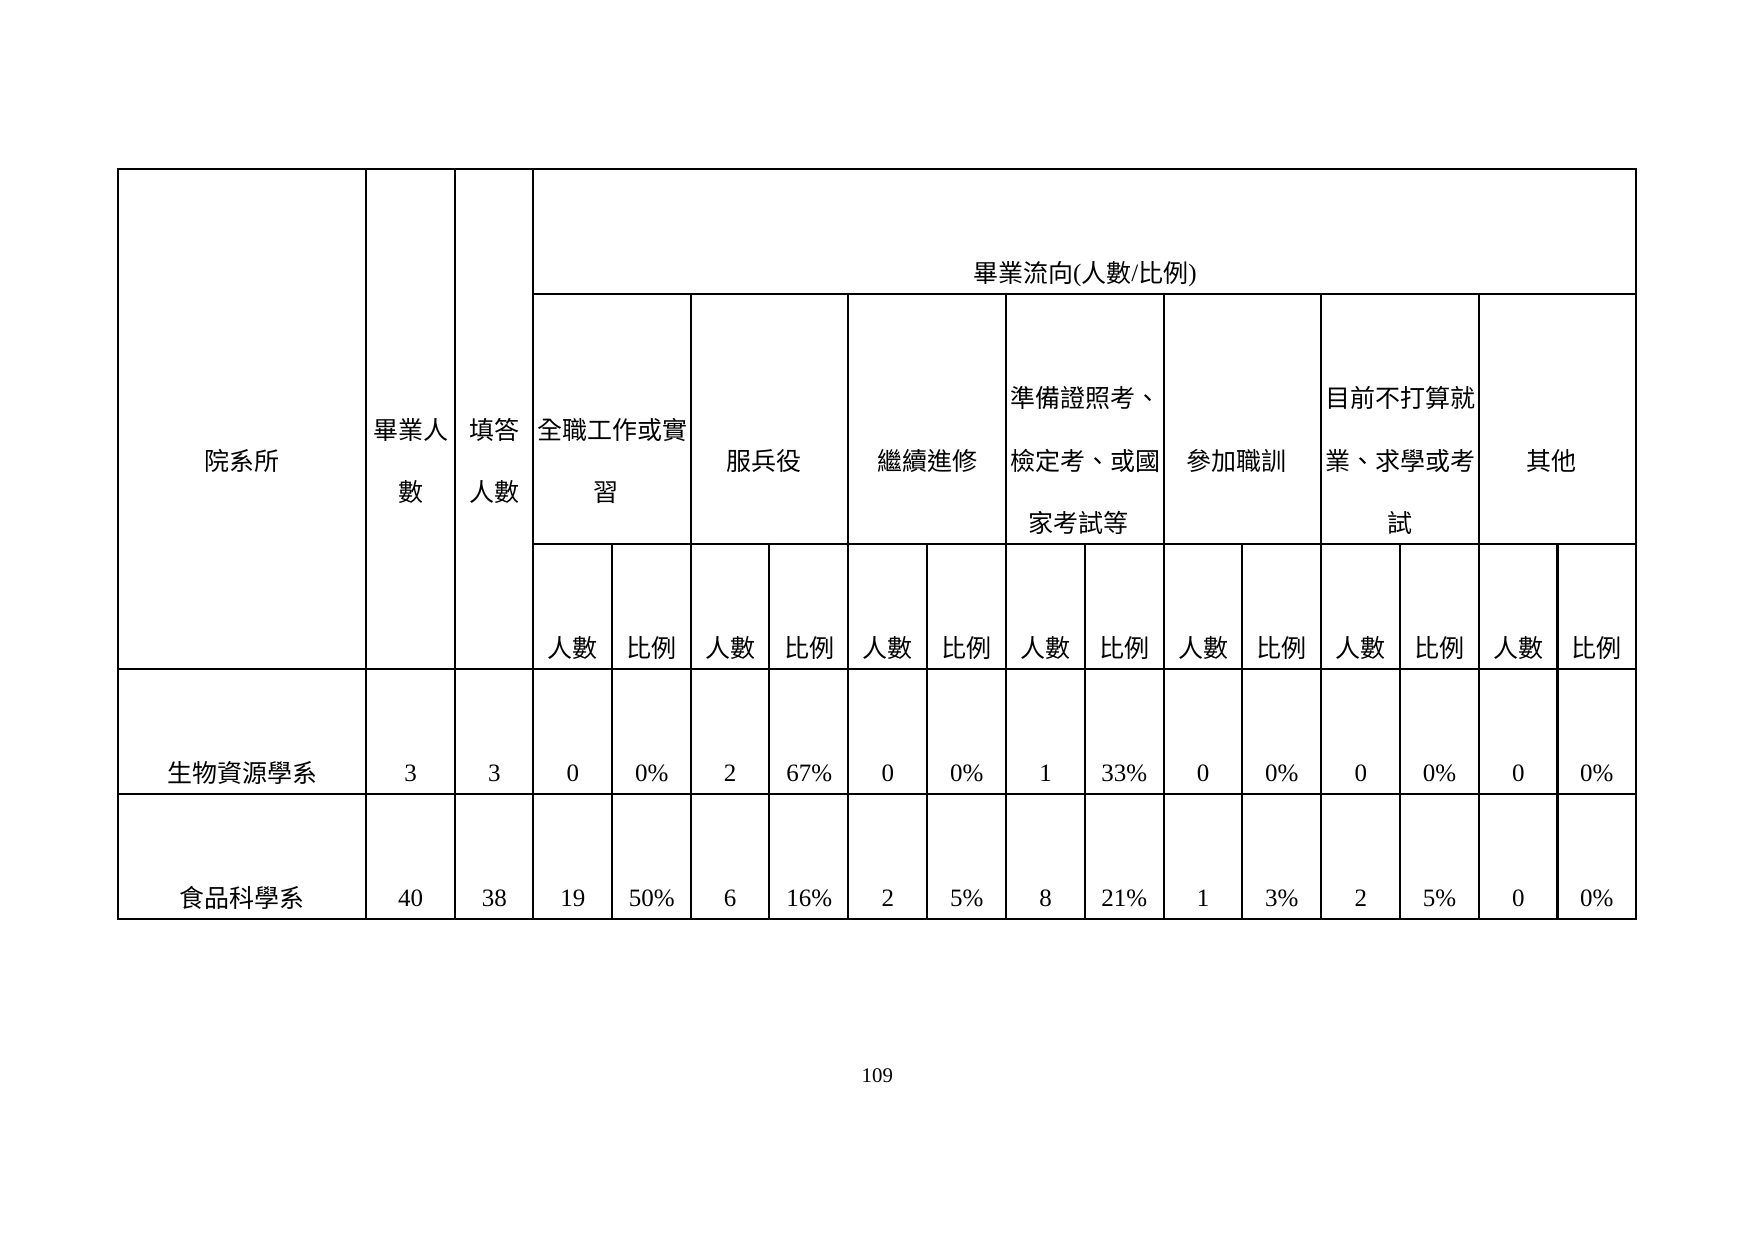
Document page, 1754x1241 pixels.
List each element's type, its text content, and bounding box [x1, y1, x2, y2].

table_cell 3 [456, 670, 532, 793]
table_cell 38 [456, 795, 532, 918]
table_cell 5% [1401, 795, 1478, 918]
table_cell 0 [1480, 795, 1556, 918]
table_cell 比例 [613, 545, 690, 668]
table_cell 67% [770, 670, 847, 793]
table_cell 33% [1086, 670, 1163, 793]
table_cell 比例 [1086, 545, 1163, 668]
table_cell 比例 [928, 545, 1005, 668]
table_cell 3 [367, 670, 454, 793]
table_cell 19 [534, 795, 611, 918]
table_cell 比例 [770, 545, 847, 668]
table_cell 8 [1007, 795, 1084, 918]
table_cell 50% [613, 795, 690, 918]
table_cell 比例 [1559, 545, 1635, 668]
table_cell 21% [1086, 795, 1163, 918]
table_cell 6 [692, 795, 768, 918]
table_cell 人數 [849, 545, 926, 668]
table_cell 3% [1243, 795, 1320, 918]
table_cell 人數 [1480, 545, 1556, 668]
table_cell 全職工作或實習 [534, 295, 690, 543]
table_cell 0 [534, 670, 611, 793]
table_cell 準備證照考、檢定考、或國家考試等 [1007, 295, 1163, 543]
table_cell 0% [928, 670, 1005, 793]
table_cell 0% [1559, 795, 1635, 918]
table_cell 人數 [692, 545, 768, 668]
table_cell 人數 [1322, 545, 1399, 668]
table_cell 16% [770, 795, 847, 918]
table_cell 2 [1322, 795, 1399, 918]
table_cell 0% [1559, 670, 1635, 793]
table_cell 人數 [1165, 545, 1241, 668]
table_cell 生物資源學系 [119, 670, 365, 793]
table_cell 1 [1007, 670, 1084, 793]
table_cell 其他 [1480, 295, 1635, 543]
table_cell 0 [1165, 670, 1241, 793]
table_cell 人數 [1007, 545, 1084, 668]
table_cell 2 [692, 670, 768, 793]
table_cell 1 [1165, 795, 1241, 918]
table_cell 0 [849, 670, 926, 793]
table_header 填答人數 [456, 170, 532, 668]
table_cell 0% [1243, 670, 1320, 793]
table_cell 0 [1480, 670, 1556, 793]
table_cell 人數 [534, 545, 611, 668]
table_cell 比例 [1401, 545, 1478, 668]
table_cell 繼續進修 [849, 295, 1005, 543]
table_header 畢業人數 [367, 170, 454, 668]
table_header 畢業流向(人數/比例) [534, 170, 1635, 293]
table_cell 比例 [1243, 545, 1320, 668]
table_cell 2 [849, 795, 926, 918]
table_cell 食品科學系 [119, 795, 365, 918]
table_cell 目前不打算就業、求學或考試 [1322, 295, 1478, 543]
table_cell 參加職訓 [1165, 295, 1320, 543]
table_header 院系所 [119, 170, 365, 668]
table_cell 0 [1322, 670, 1399, 793]
table_cell 40 [367, 795, 454, 918]
table_cell 0% [613, 670, 690, 793]
table_cell 5% [928, 795, 1005, 918]
table_cell 服兵役 [692, 295, 847, 543]
table_cell 0% [1401, 670, 1478, 793]
